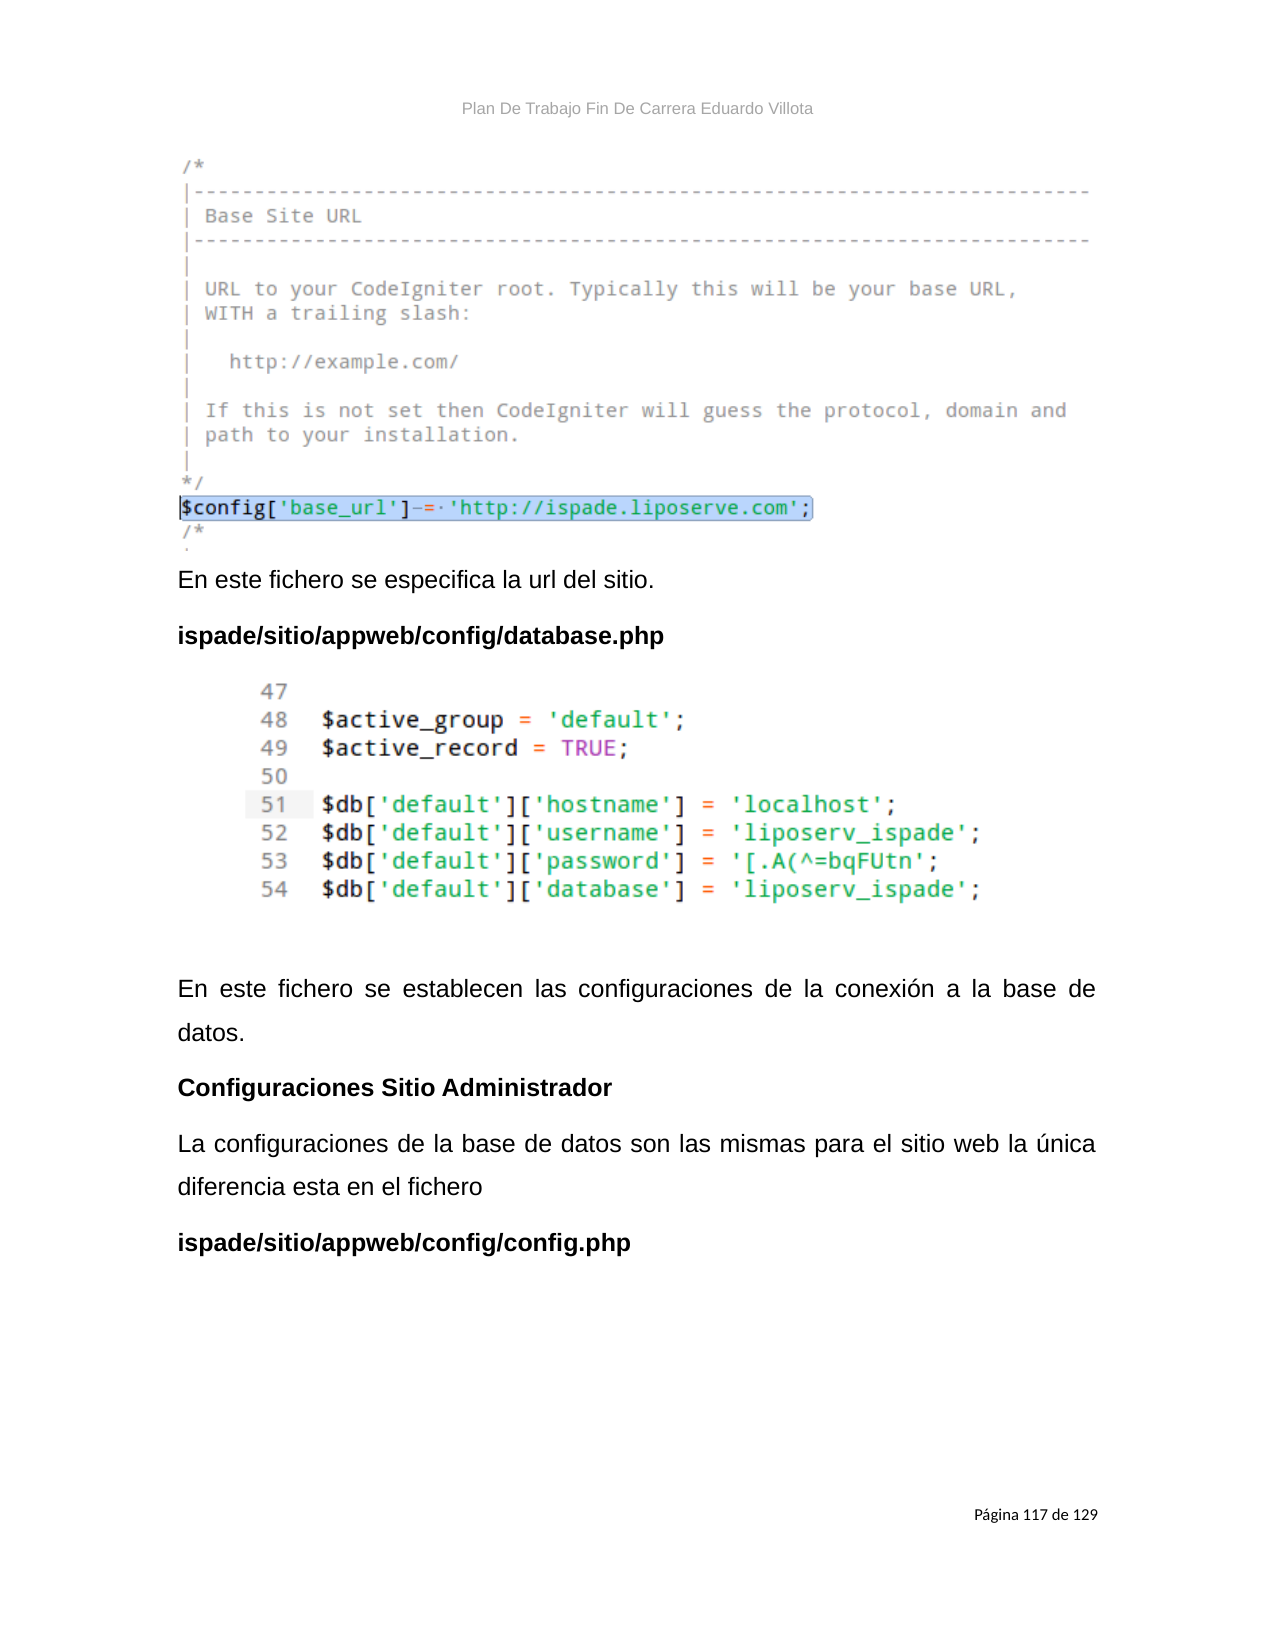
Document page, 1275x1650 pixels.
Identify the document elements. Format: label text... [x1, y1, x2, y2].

text ispade/sitio/appweb/config/database.php [177, 621, 1098, 649]
text Configuraciones Sitio Administrador [177, 1073, 1098, 1102]
text En este fichero se establecen las configuraciones de la conexión a la base de datos. [177, 974, 1098, 1046]
picture [245, 676, 1030, 905]
text En este fichero se especifica la url del sitio. [177, 551, 1098, 594]
text La configuraciones de la base de datos son las mismas para el sitio web la única diferencia esta en el fichero [177, 1129, 1098, 1201]
picture [177, 147, 1098, 551]
text ispade/sitio/appweb/config/config.php [177, 1227, 1098, 1256]
